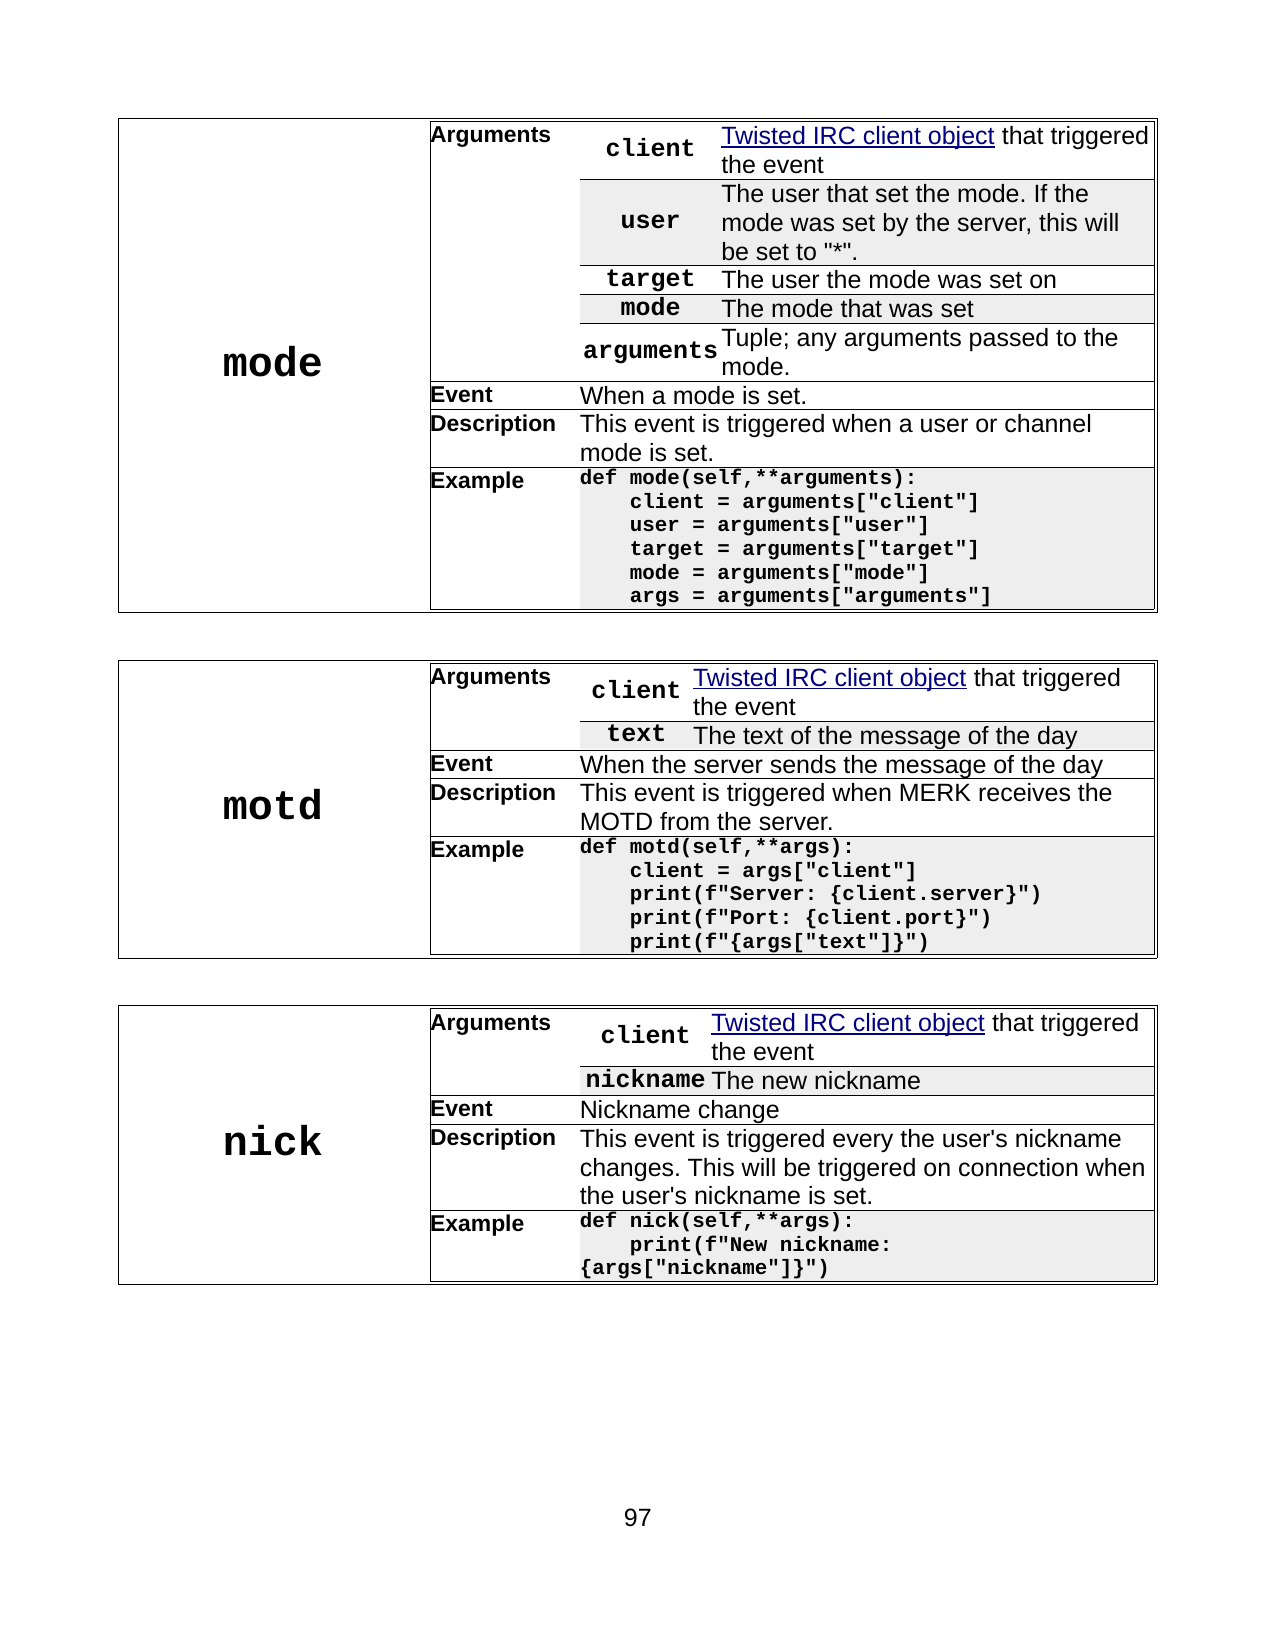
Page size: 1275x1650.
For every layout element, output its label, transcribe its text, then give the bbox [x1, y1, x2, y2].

table_header client [580, 122, 721, 179]
table_cell Example [431, 468, 579, 609]
table_cell Description [431, 410, 579, 467]
table_header Twisted IRC client object that triggered the event [693, 664, 1154, 721]
table_header [427, 661, 1157, 957]
table_header client [580, 664, 693, 721]
table_header Arguments [431, 664, 579, 749]
table_header mode [119, 119, 427, 612]
table_cell The user the mode was set on [721, 266, 1154, 294]
table_cell Example [431, 837, 579, 954]
table_cell def motd(self,**args): client = args["client"] print(f"Server: {client.server}") print(f"Port: {client.port}") print(f"{args["text"]}") [580, 837, 1154, 954]
table_header [427, 119, 1157, 612]
table_cell text [580, 722, 693, 749]
table_cell Event [431, 382, 579, 409]
table_cell Nickname change [580, 1096, 1154, 1124]
table_cell This event is triggered when MERK receives the MOTD from the server. [580, 779, 1154, 836]
table_cell When the server sends the message of the day [580, 751, 1154, 778]
table_cell The text of the message of the day [693, 722, 1154, 749]
table_cell Description [431, 1125, 579, 1210]
table_cell The mode that was set [721, 295, 1154, 323]
table_cell mode [580, 295, 721, 323]
table_cell target [580, 266, 721, 294]
table_cell Description [431, 779, 579, 836]
table_header nick [119, 1006, 427, 1284]
table_cell This event is triggered when a user or channel mode is set. [580, 410, 1154, 467]
table_header [427, 1006, 1157, 1284]
table_cell Event [431, 751, 579, 778]
table_header Arguments [431, 1009, 579, 1095]
table_header client [580, 1009, 711, 1066]
table_header Twisted IRC client object that triggered the event [721, 122, 1154, 179]
table_cell def mode(self,**arguments): client = arguments["client"] user = arguments["user"] target = arguments["target"] mode = arguments["mode"] args = arguments["arguments"] [580, 468, 1154, 609]
table_cell def nick(self,**args): print(f"New nickname: {args["nickname"]}") [580, 1211, 1154, 1281]
table_header motd [119, 661, 427, 957]
table_cell The user that set the mode. If the mode was set by the server, this will be set to "*". [721, 180, 1154, 265]
table_header Twisted IRC client object that triggered the event [711, 1009, 1154, 1066]
table_cell nickname [580, 1067, 711, 1095]
table_header Arguments [431, 122, 579, 381]
table_cell Example [431, 1211, 579, 1281]
table_cell When a mode is set. [580, 382, 1154, 409]
table_cell Tuple; any arguments passed to the mode. [721, 324, 1154, 381]
table_cell Event [431, 1096, 579, 1124]
table_cell arguments [580, 324, 721, 381]
table_cell user [580, 180, 721, 265]
table_cell The new nickname [711, 1067, 1154, 1095]
table_cell This event is triggered every the user's nickname changes. This will be triggered on connection when the user's nickname is set. [580, 1125, 1154, 1210]
